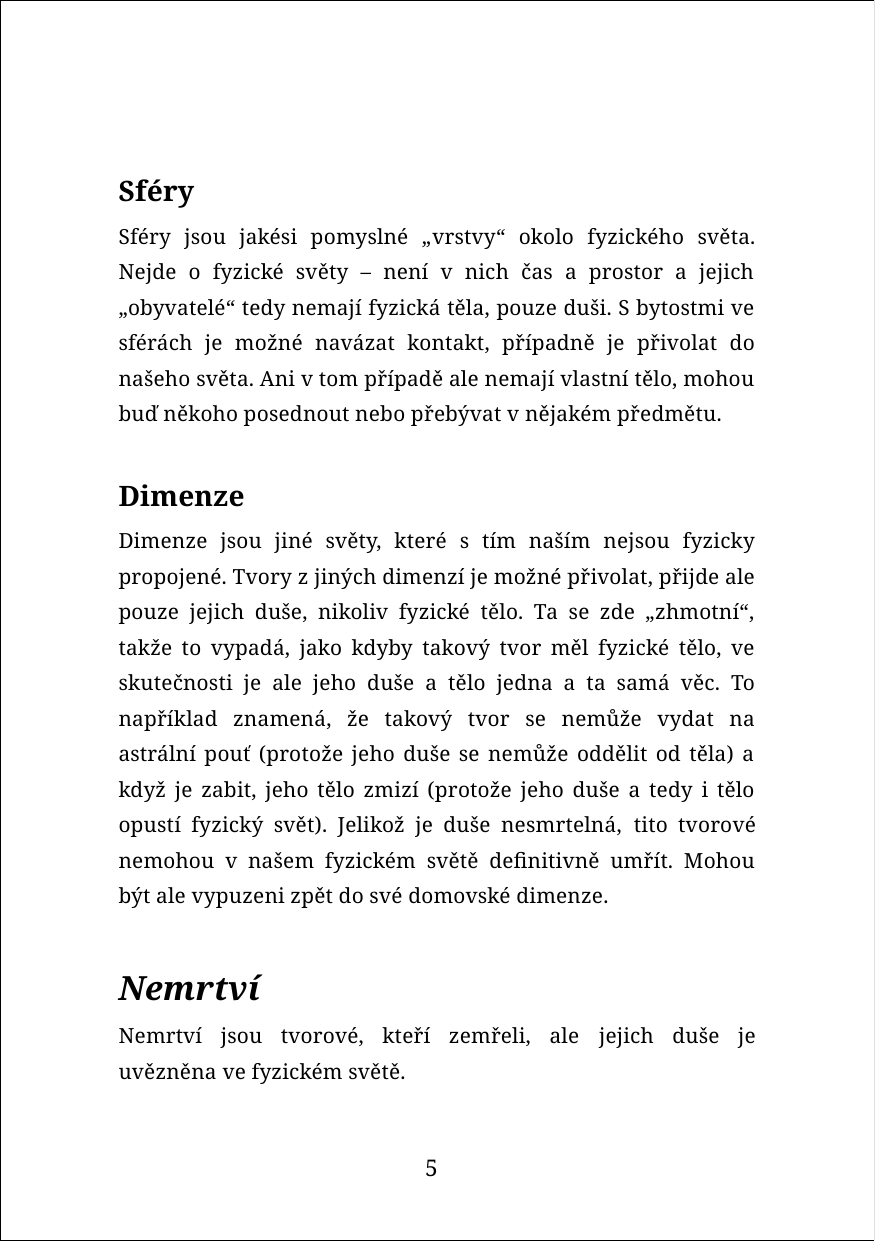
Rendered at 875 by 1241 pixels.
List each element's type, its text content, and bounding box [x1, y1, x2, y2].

subtitle Dimenze [118, 476, 756, 515]
text Sféry jsou jakési pomyslné „vrstvy“ okolo fyzického světa. Nejde o fyzické světy – není v nich čas a prostor a jejich „obyvatelé“ tedy nemají fyzická těla, pouze duši. S bytostmi ve sférách je možné navázat kontakt, případně je přivolat do našeho světa. Ani v tom případě ale nemají vlastní tělo, mohou buď někoho posednout nebo přebývat v nějakém předmětu. [118, 222, 756, 428]
subtitle Nemrtví [118, 964, 756, 1010]
text Nemrtví jsou tvorové, kteří zemřeli, ale jejich duše je uvězněna ve fyzickém světě. [118, 1022, 756, 1086]
subtitle Sféry [118, 172, 756, 210]
text Dimenze jsou jiné světy, které s tím naším nejsou fyzicky propojené. Tvory z jiných dimenzí je možné přivolat, přijde ale pouze jejich duše, nikoliv fyzické tělo. Ta se zde „zhmotní“, takže to vypadá, jako kdyby takový tvor měl fyzické tělo, ve skutečnosti je ale jeho duše a tělo jedna a ta samá věc. To například znamená, že takový tvor se nemůže vydat na astrální pouť (protože jeho duše se nemůže oddělit od těla) a když je zabit, jeho tělo zmizí (protože jeho duše a tedy i tělo opustí fyzický svět). Jelikož je duše nesmrtelná, tito tvorové nemohou v našem fyzickém světě definitivně umřít. Mohou být ale vypuzeni zpět do své domovské dimenze. [118, 526, 756, 910]
